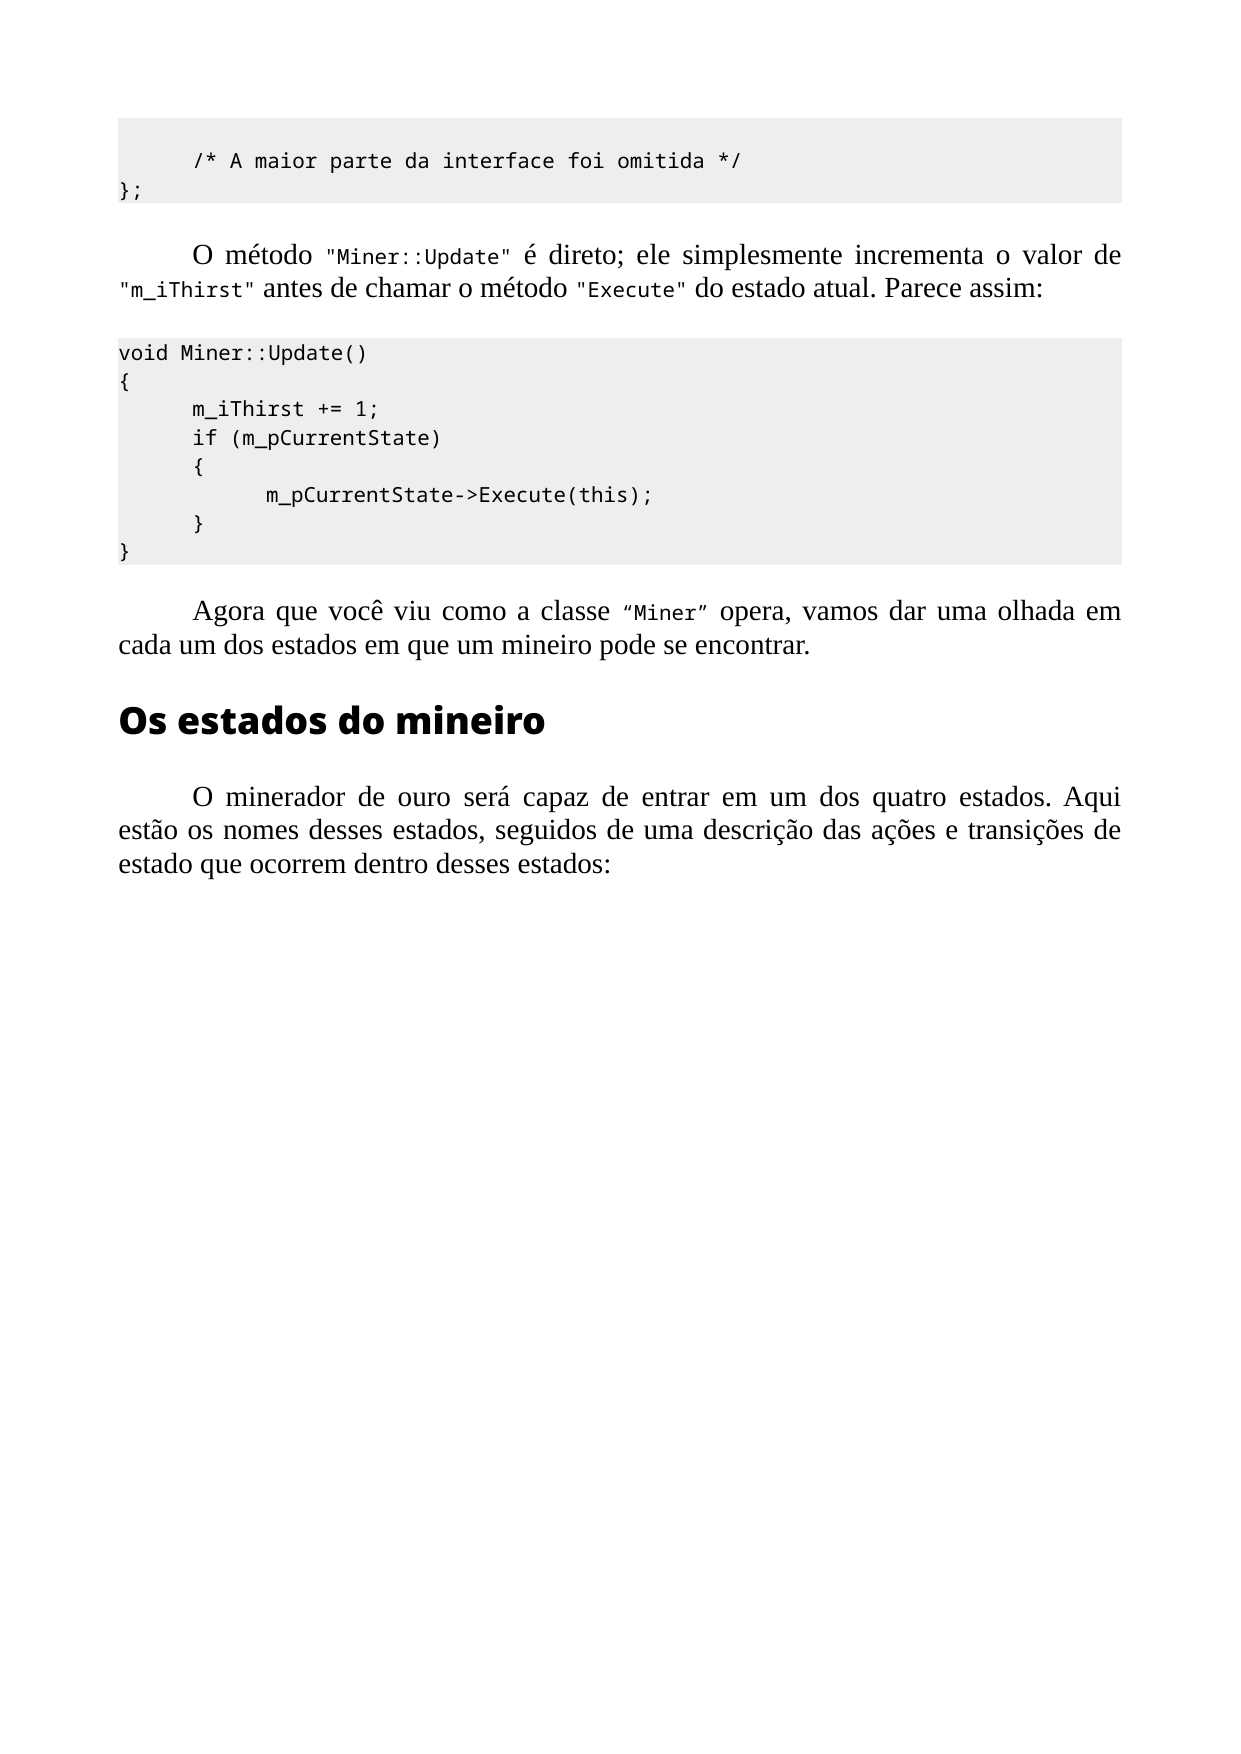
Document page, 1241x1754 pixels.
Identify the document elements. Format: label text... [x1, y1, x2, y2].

text { [118, 366, 1122, 394]
text void Miner::Update() [118, 338, 1122, 366]
text }; [118, 175, 1122, 203]
text Os estados do mineiro [118, 694, 1122, 745]
text /* A maior parte da interface foi omitida */ [118, 147, 1122, 175]
text } [118, 537, 1122, 565]
text { [118, 451, 1122, 480]
text Agora que você viu como a classe “Miner” opera, vamos dar uma olhada em cada um dos estados em que um mineiro pode se encontrar. [118, 593, 1122, 661]
text O minerador de ouro será capaz de entrar em um dos quatro estados. Aqui estão os nomes desses estados, seguidos de uma descrição das ações e transições de estado que ocorrem dentro desses estados: [118, 779, 1122, 879]
text if (m_pCurrentState) [118, 423, 1122, 451]
text O método "Miner::Update" é direto; ele simplesmente incrementa o valor de "m_iThirst" antes de chamar o método "Execute" do estado atual. Parece assim: [118, 237, 1122, 304]
text m_iThirst += 1; [118, 394, 1122, 423]
text m_pCurrentState->Execute(this); [118, 480, 1122, 508]
text } [118, 508, 1122, 537]
